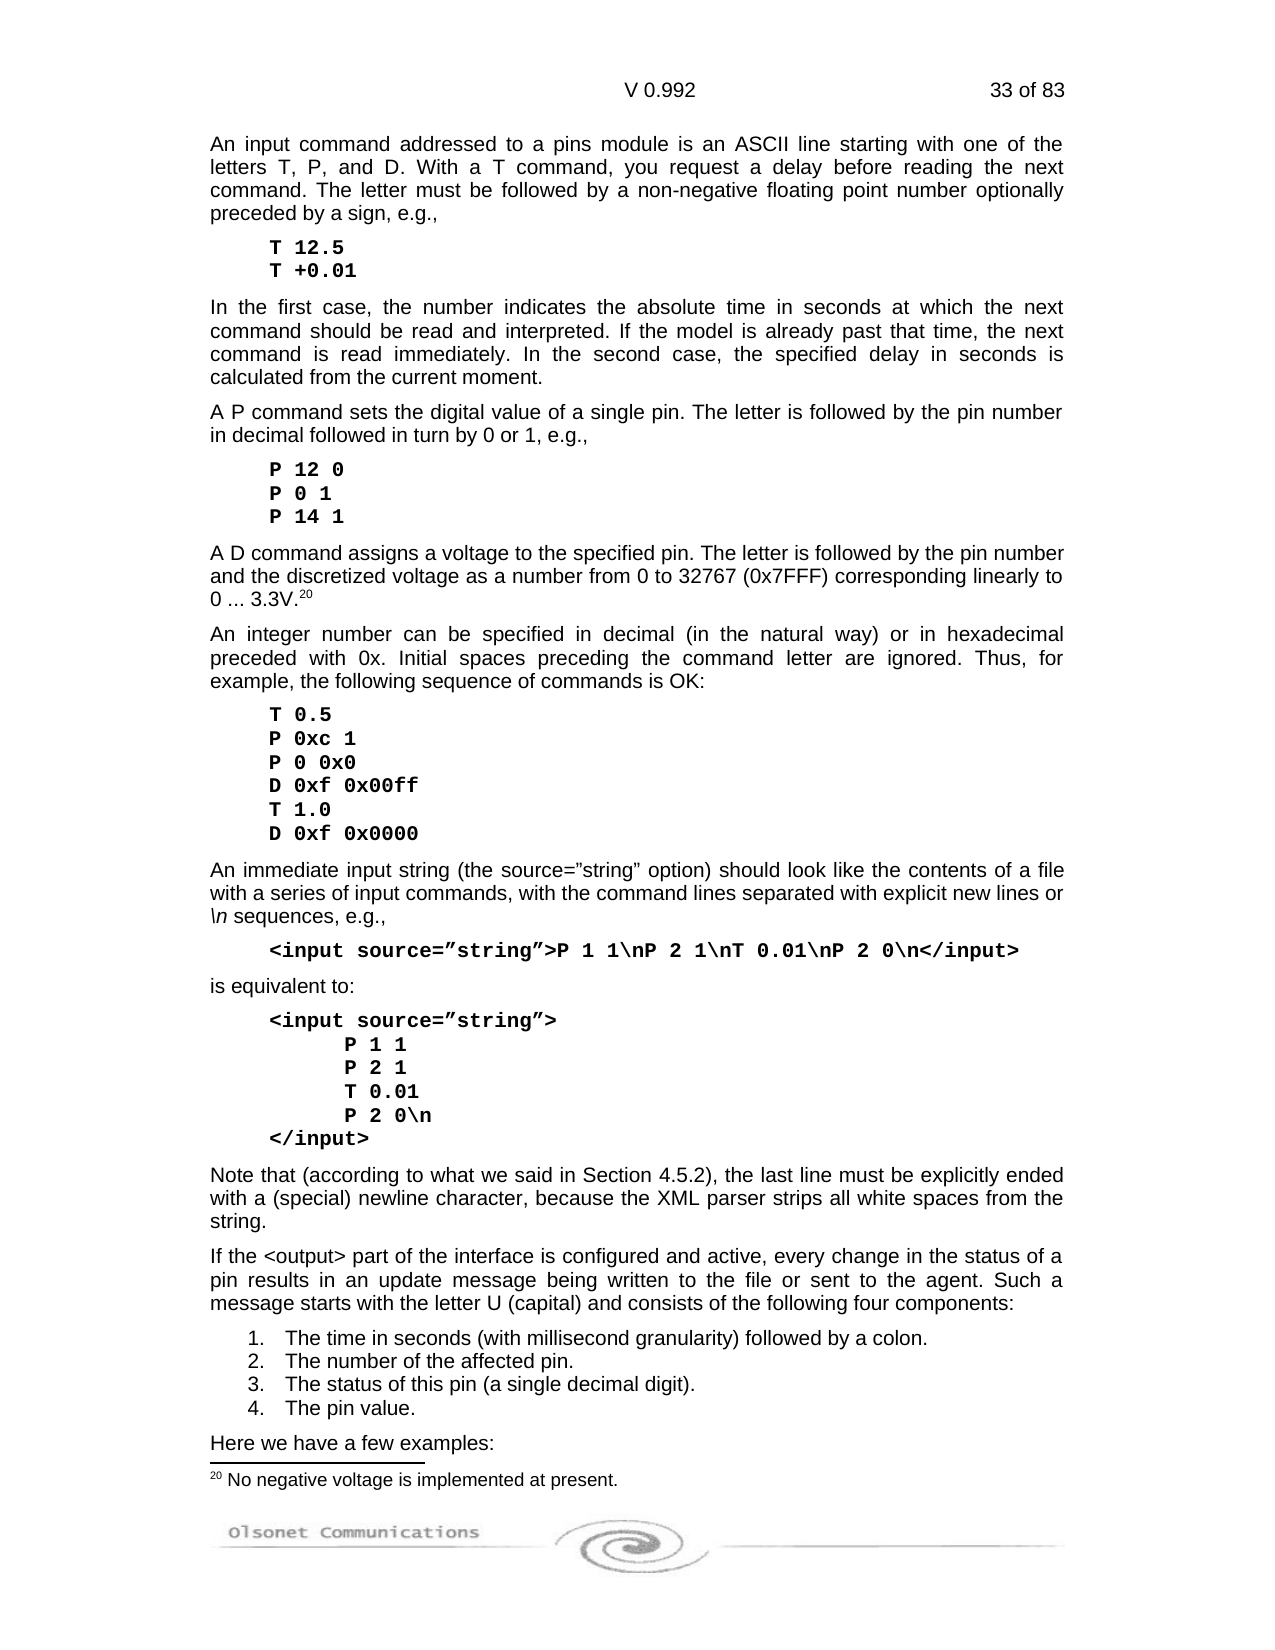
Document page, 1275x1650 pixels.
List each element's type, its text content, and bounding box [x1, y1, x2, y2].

text P 0 0x0 [268, 752, 1065, 775]
text A D command assigns a voltage to the specified pin. The letter is followed by the pin number and the discretized voltage as a number from 0 to 32767 (0x7FFF) corresponding linearly to 0 ... 3.3V. [210, 542, 1065, 611]
text </input> [269, 1128, 1065, 1152]
text Here we have a few examples: [210, 1431, 1065, 1454]
text <input source=”string”> [269, 1010, 1065, 1034]
text P 14 1 [269, 506, 1065, 530]
text T 0.5 [269, 704, 1065, 728]
text <input source=”string”>P 1 1\nP 2 1\nT 0.01\nP 2 0\n</input> [269, 939, 1065, 963]
text P 0 1 [269, 482, 1065, 506]
list The number of the affected pin. [247, 1350, 1065, 1373]
text P 2 0\n [269, 1104, 1065, 1128]
text An input command addressed to a pins module is an ASCII line starting with one of the letters T, P, and D. With a T command, you request a delay before reading the next command. The letter must be followed by a non-negative floating point number optionally preceded by a sign, e.g., [210, 132, 1065, 225]
list The status of this pin (a single decimal digit). [247, 1373, 1065, 1396]
text is equivalent to: [210, 975, 1065, 998]
text An integer number can be specified in decimal (in the natural way) or in hexadecimal preceded with 0x. Initial spaces preceding the command letter are ignored. Thus, for example, the following sequence of commands is OK: [210, 623, 1065, 693]
picture [210, 1504, 1065, 1596]
text P 1 1 [269, 1034, 1065, 1057]
text In the first case, the number indicates the absolute time in seconds at which the next command should be read and interpreted. If the model is already past that time, the next command is read immediately. In the second case, the specified delay in seconds is calculated from the current moment. [210, 296, 1065, 389]
text Note that (according to what we said in Section 4.5.2), the last line must be explicitly ended with a (special) newline character, because the XML parser strips all white spaces from the string. [210, 1164, 1065, 1233]
text No negative voltage is implemented at present. [210, 1469, 1065, 1490]
text P 12 0 [269, 459, 1065, 482]
text An immediate input string (the source=”string” option) should look like the contents of a file with a series of input commands, with the command lines separated with explicit new lines or \n sequences, e.g., [210, 858, 1065, 928]
text D 0xf 0x00ff [268, 775, 1065, 799]
text P 0xc 1 [268, 728, 1065, 752]
text P 2 1 [269, 1057, 1065, 1081]
text D 0xf 0x0000 [268, 823, 1065, 846]
text T 12.5 [269, 237, 1065, 261]
text If the <output> part of the interface is configured and active, every change in the status of a pin results in an update message being written to the file or sent to the agent. Such a message starts with the letter U (capital) and consists of the following four components: [210, 1245, 1065, 1315]
text T 1.0 [268, 799, 1065, 823]
text T 0.01 [269, 1081, 1065, 1104]
list The pin value. [247, 1396, 1065, 1419]
list The time in seconds (with millisecond granularity) followed by a colon. [247, 1327, 1065, 1350]
text A P command sets the digital value of a single pin. The letter is followed by the pin number in decimal followed in turn by 0 or 1, e.g., [210, 401, 1065, 447]
text T +0.01 [269, 261, 1065, 284]
